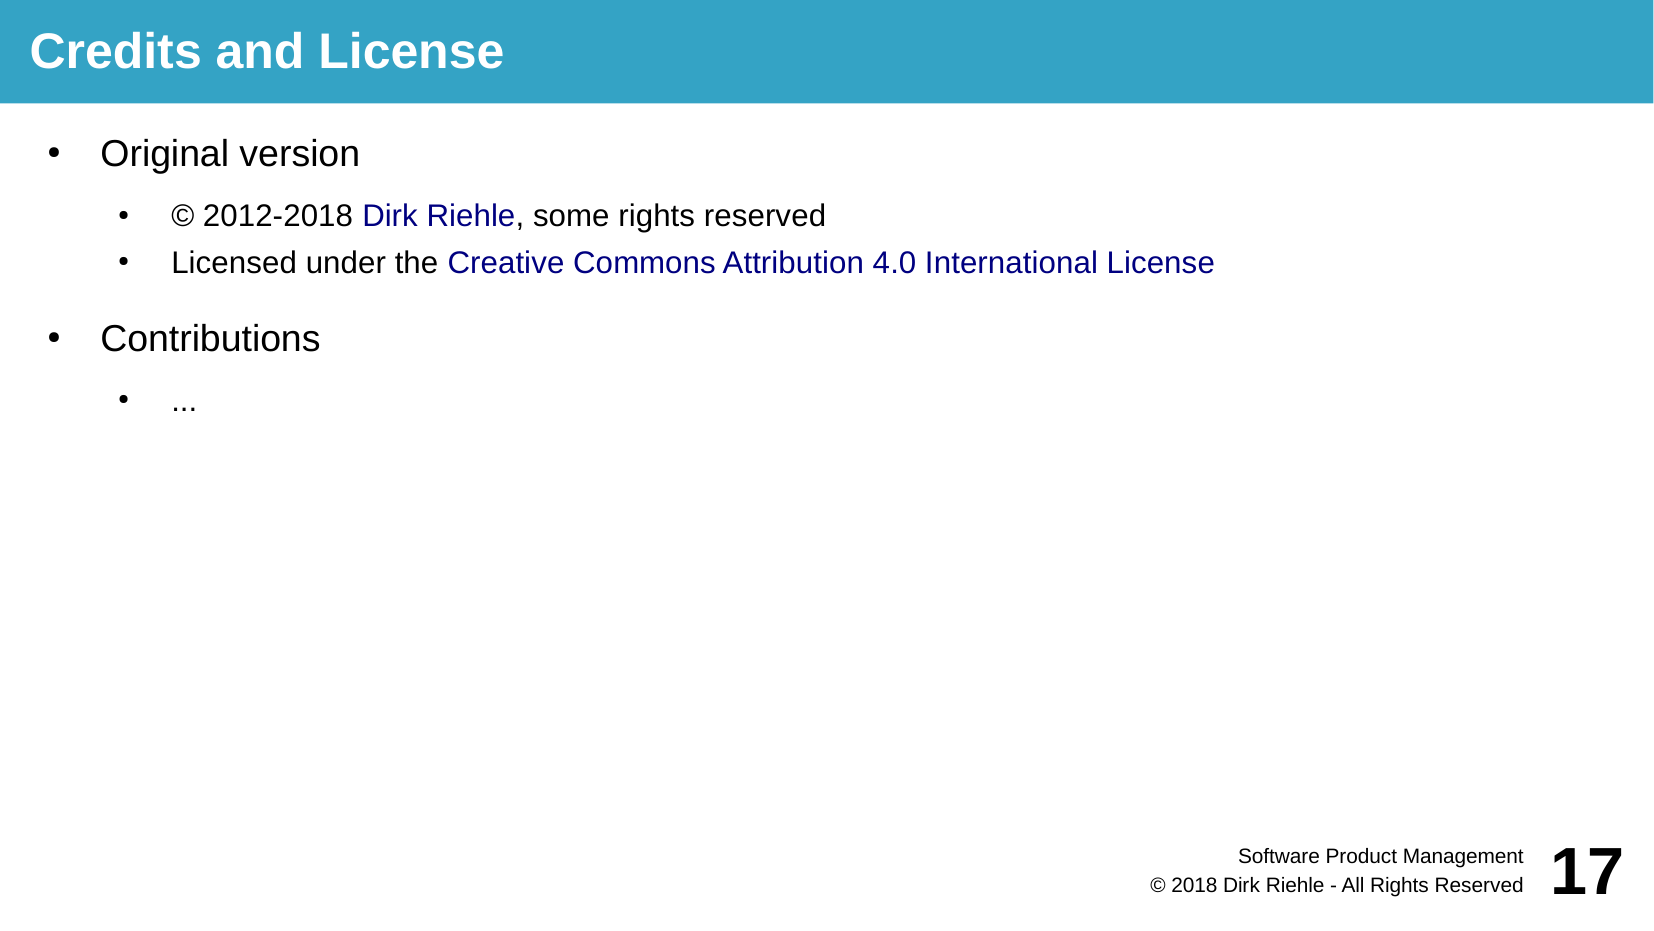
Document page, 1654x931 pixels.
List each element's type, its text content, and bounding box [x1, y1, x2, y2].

title Credits and License [0, 0, 1654, 104]
list Original version © 2012-2018 Dirk Riehle, some rights reserved Licensed under the Creative Commons Attribution 4.0 International License Contributions ... [29, 132, 1625, 813]
